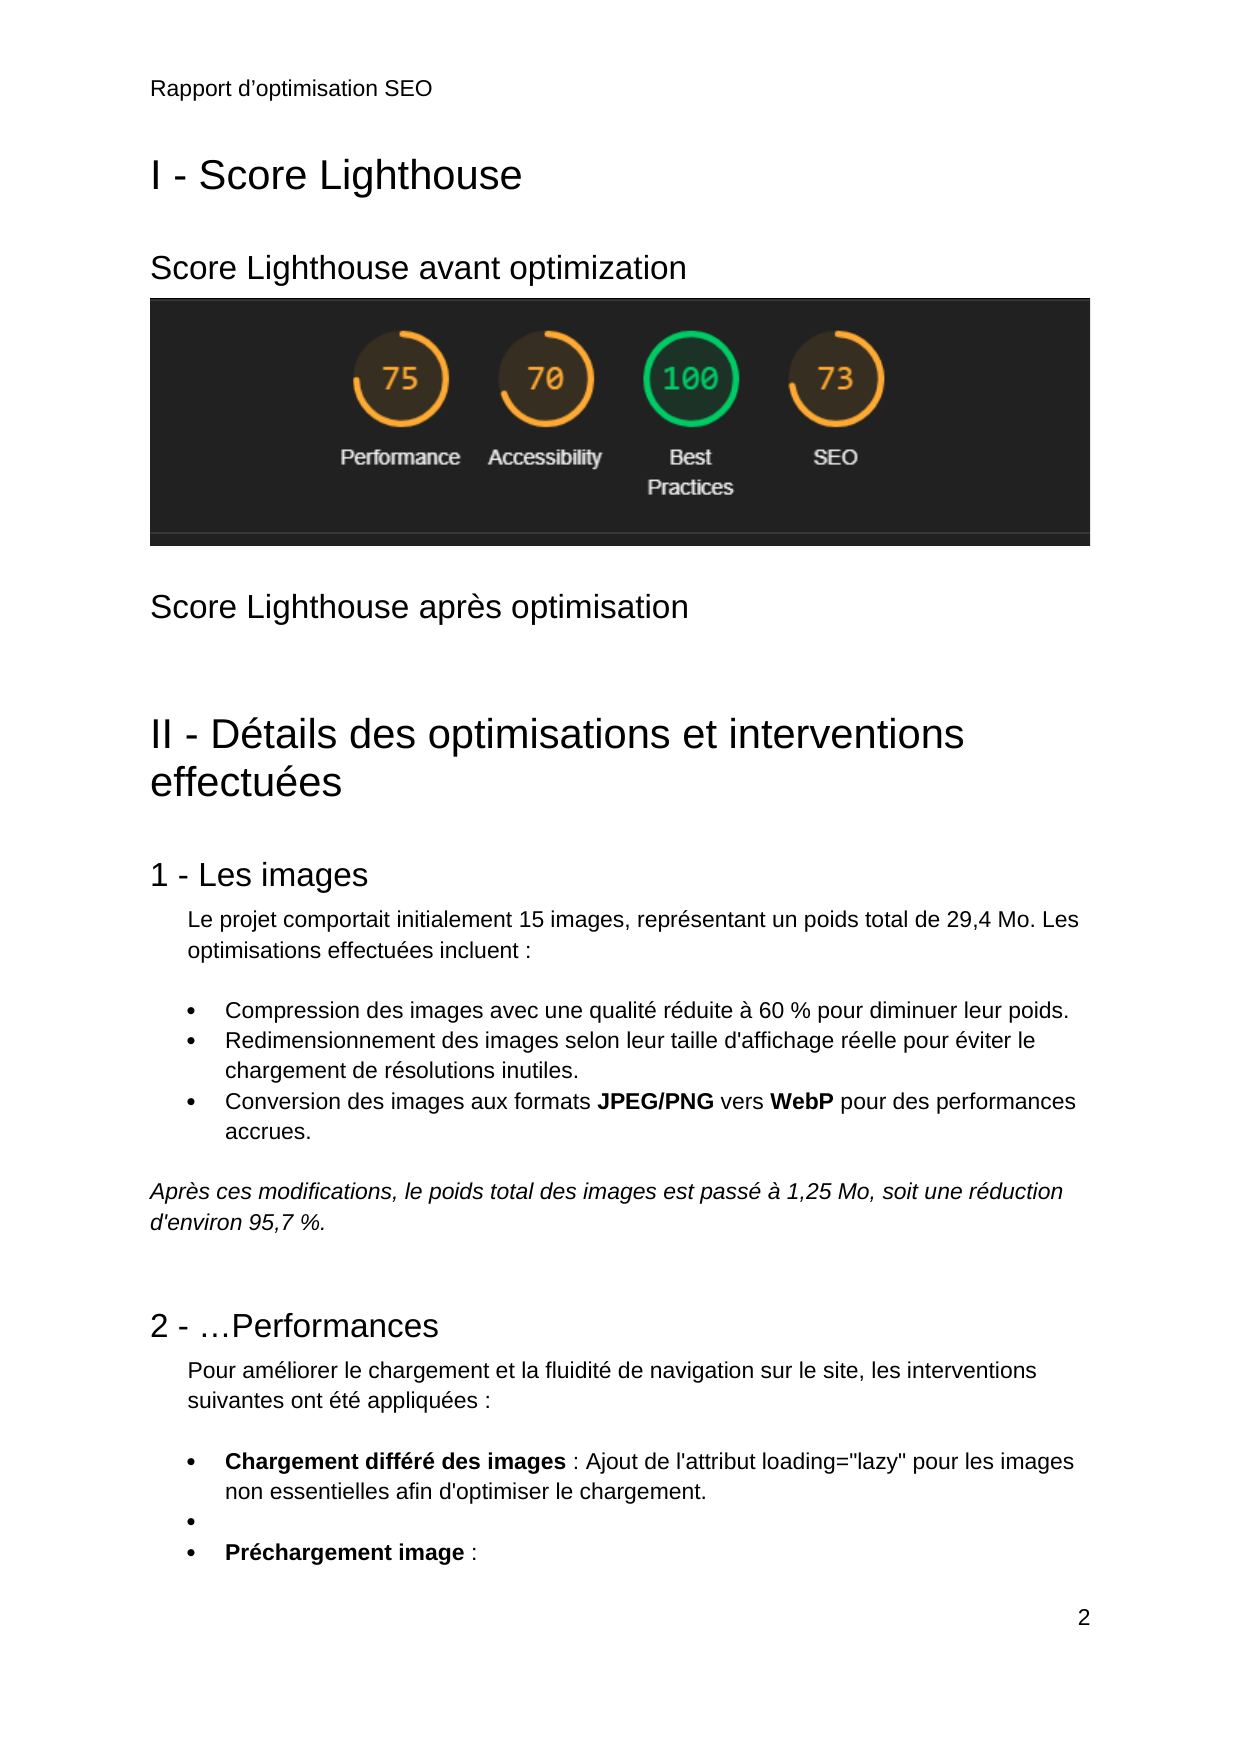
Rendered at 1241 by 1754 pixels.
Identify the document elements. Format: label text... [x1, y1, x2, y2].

subtitle I - Score Lighthouse [150, 150, 1090, 198]
list Redimensionnement des images selon leur taille d'affichage réelle pour éviter le chargement de résolutions inutiles. [187, 1027, 1090, 1084]
subtitle Score Lighthouse après optimisation [150, 587, 1090, 625]
list Compression des images avec une qualité réduite à 60 % pour diminuer leur poids. [187, 997, 1090, 1023]
text Le projet comportait initialement 15 images, représentant un poids total de 29,4 Mo. Les optimisations effectuées incluent : [187, 906, 1090, 963]
subtitle Score Lighthouse avant optimization [150, 248, 1090, 286]
text Après ces modifications, le poids total des images est passé à 1,25 Mo, soit une réduction d'environ 95,7 %. [150, 1178, 1090, 1235]
list Conversion des images aux formats JPEG/PNG vers WebP pour des performances accrues. [187, 1088, 1090, 1144]
subtitle II - Détails des optimisations et interventions effectuées [150, 709, 1090, 805]
subtitle 2 - …Performances [150, 1306, 1090, 1345]
list Chargement différé des images : Ajout de l'attribut loading="lazy" pour les images non essentielles afin d'optimiser le chargement. [187, 1448, 1090, 1504]
list Préchargement image : [187, 1538, 1090, 1565]
subtitle 1 - Les images [150, 855, 1090, 894]
text Pour améliorer le chargement et la fluidité de navigation sur le site, les interventions suivantes ont été appliquées : [187, 1357, 1090, 1414]
